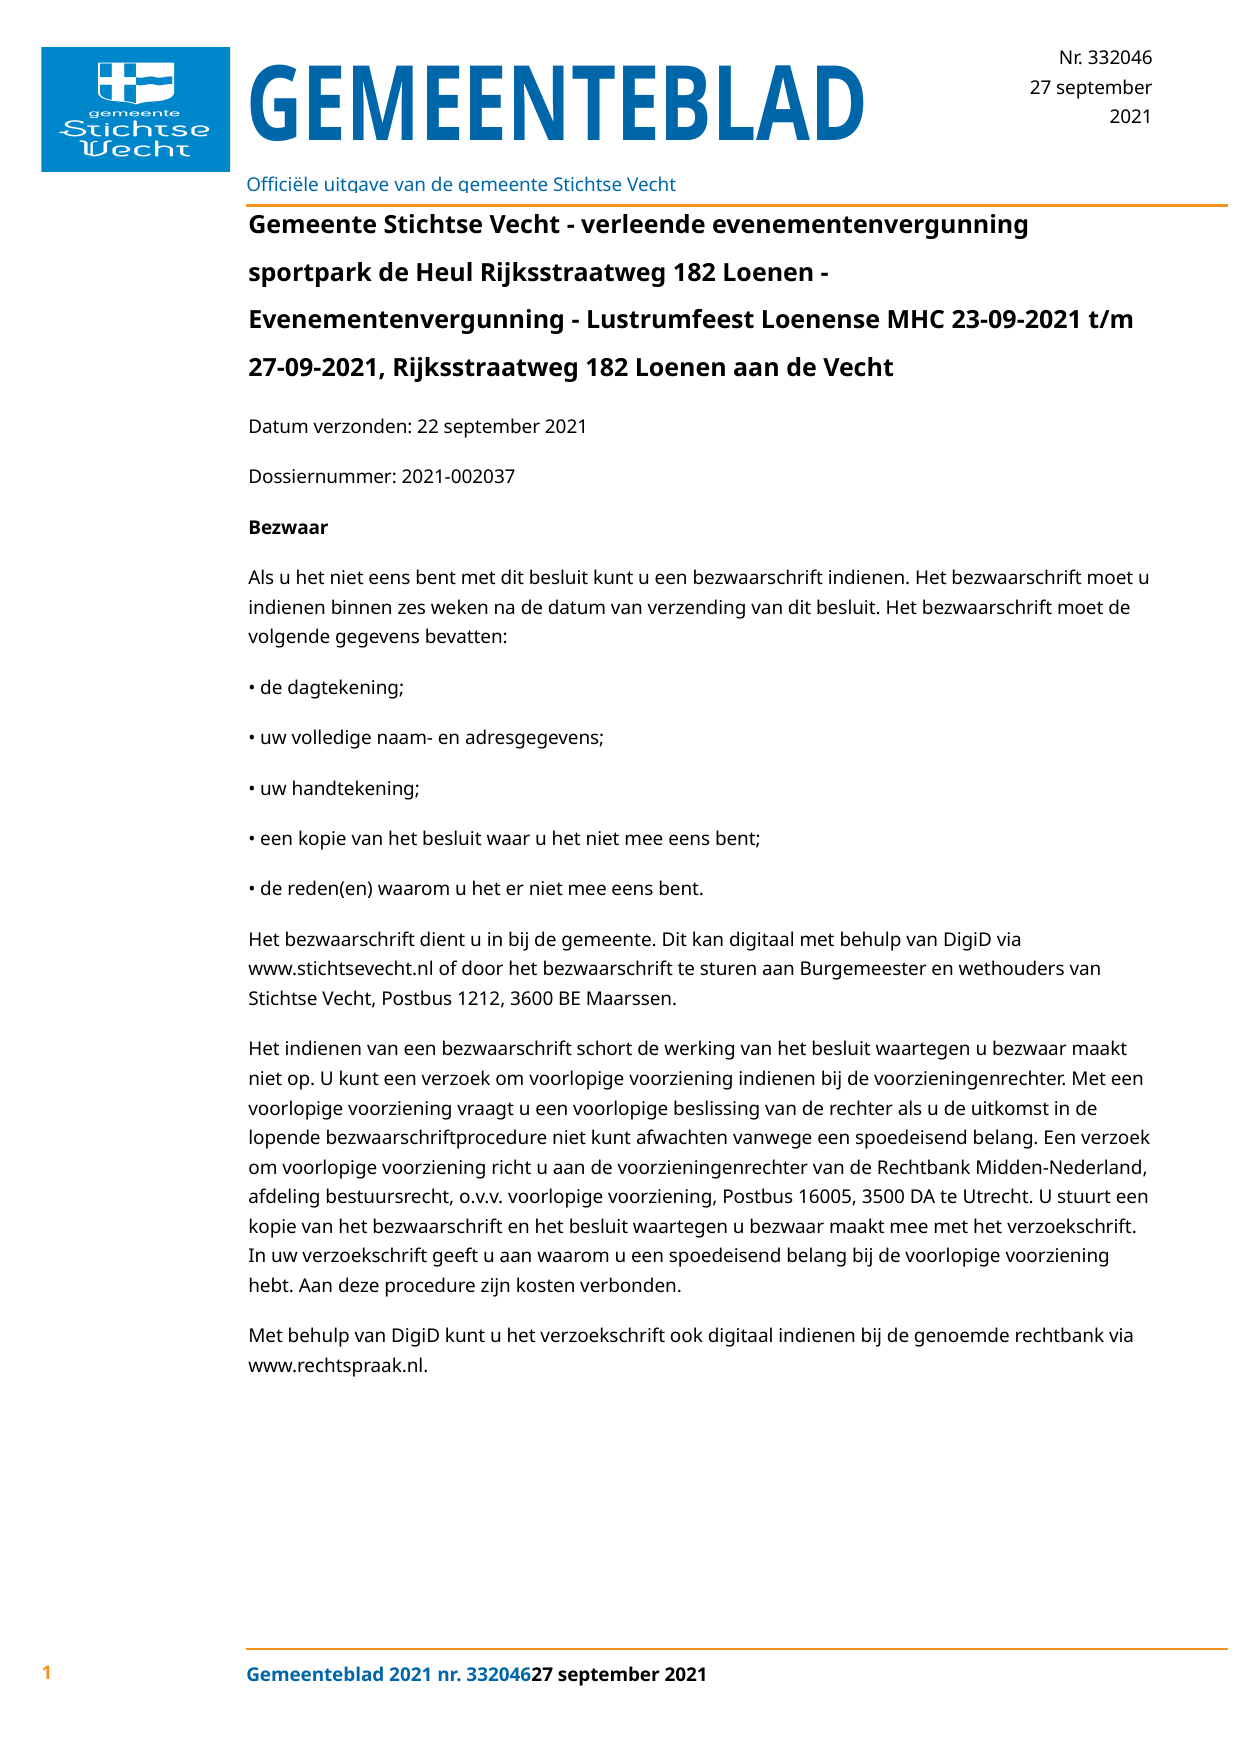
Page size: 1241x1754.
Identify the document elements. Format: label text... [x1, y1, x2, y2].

text Gemeente Stichtse Vecht - verleende evenementenvergunning sportpark de Heul Rijksstraatweg 182 Loenen - Evenementenvergunning - Lustrumfeest Loenense MHC 23-09-2021 t/m 27-09-2021, Rijksstraatweg 182 Loenen aan de Vecht [248, 207, 1152, 384]
text • de reden(en) waarom u het er niet mee eens bent. [248, 876, 1152, 901]
text Met behulp van DigiD kunt u het verzoekschrift ook digitaal indienen bij de genoemde rechtbank via www.rechtspraak.nl. [248, 1323, 1152, 1378]
text Datum verzonden: 22 september 2021 [248, 413, 1152, 439]
picture [99, 63, 135, 101]
text • uw handtekening; [248, 775, 1152, 801]
picture [137, 63, 174, 103]
text Het bezwaarschrift dient u in bij de gemeente. Dit kan digitaal met behulp van DigiD via www.stichtsevecht.nl of door het bezwaarschrift te sturen aan Burgemeester en wethouders van Stichtse Vecht, Postbus 1212, 3600 BE Maarssen. [248, 926, 1152, 1011]
text • de dagtekening; [248, 674, 1152, 700]
text Dossiernummer: 2021-002037 [248, 463, 1152, 489]
text Bezwaar [248, 514, 1152, 540]
text • een kopie van het besluit waar u het niet mee eens bent; [248, 825, 1152, 851]
text Als u het niet eens bent met dit besluit kunt u een bezwaarschrift indienen. Het bezwaarschrift moet u indienen binnen zes weken na de datum van verzending van dit besluit. Het bezwaarschrift moet de volgende gegevens bevatten: [248, 564, 1152, 649]
text • uw volledige naam- en adresgegevens; [248, 724, 1152, 750]
text Het indienen van een bezwaarschrift schort de werking van het besluit waartegen u bezwaar maakt niet op. U kunt een verzoek om voorlopige voorziening indienen bij de voorzieningenrechter. Met een voorlopige voorziening vraagt u een voorlopige beslissing van de rechter als u de uitkomst in de lopende bezwaarschriftprocedure niet kunt afwachten vanwege een spoedeisend belang. Een verzoek om voorlopige voorziening richt u aan de voorzieningenrechter van de Rechtbank Midden-Nederland, afdeling bestuursrecht, o.v.v. voorlopige voorziening, Postbus 16005, 3500 DA te Utrecht. U stuurt een kopie van het bezwaarschrift en het besluit waartegen u bezwaar maakt mee met het verzoekschrift. In uw verzoekschrift geeft u aan waarom u een spoedeisend belang bij de voorlopige voorziening hebt. Aan deze procedure zijn kosten verbonden. [248, 1036, 1152, 1298]
